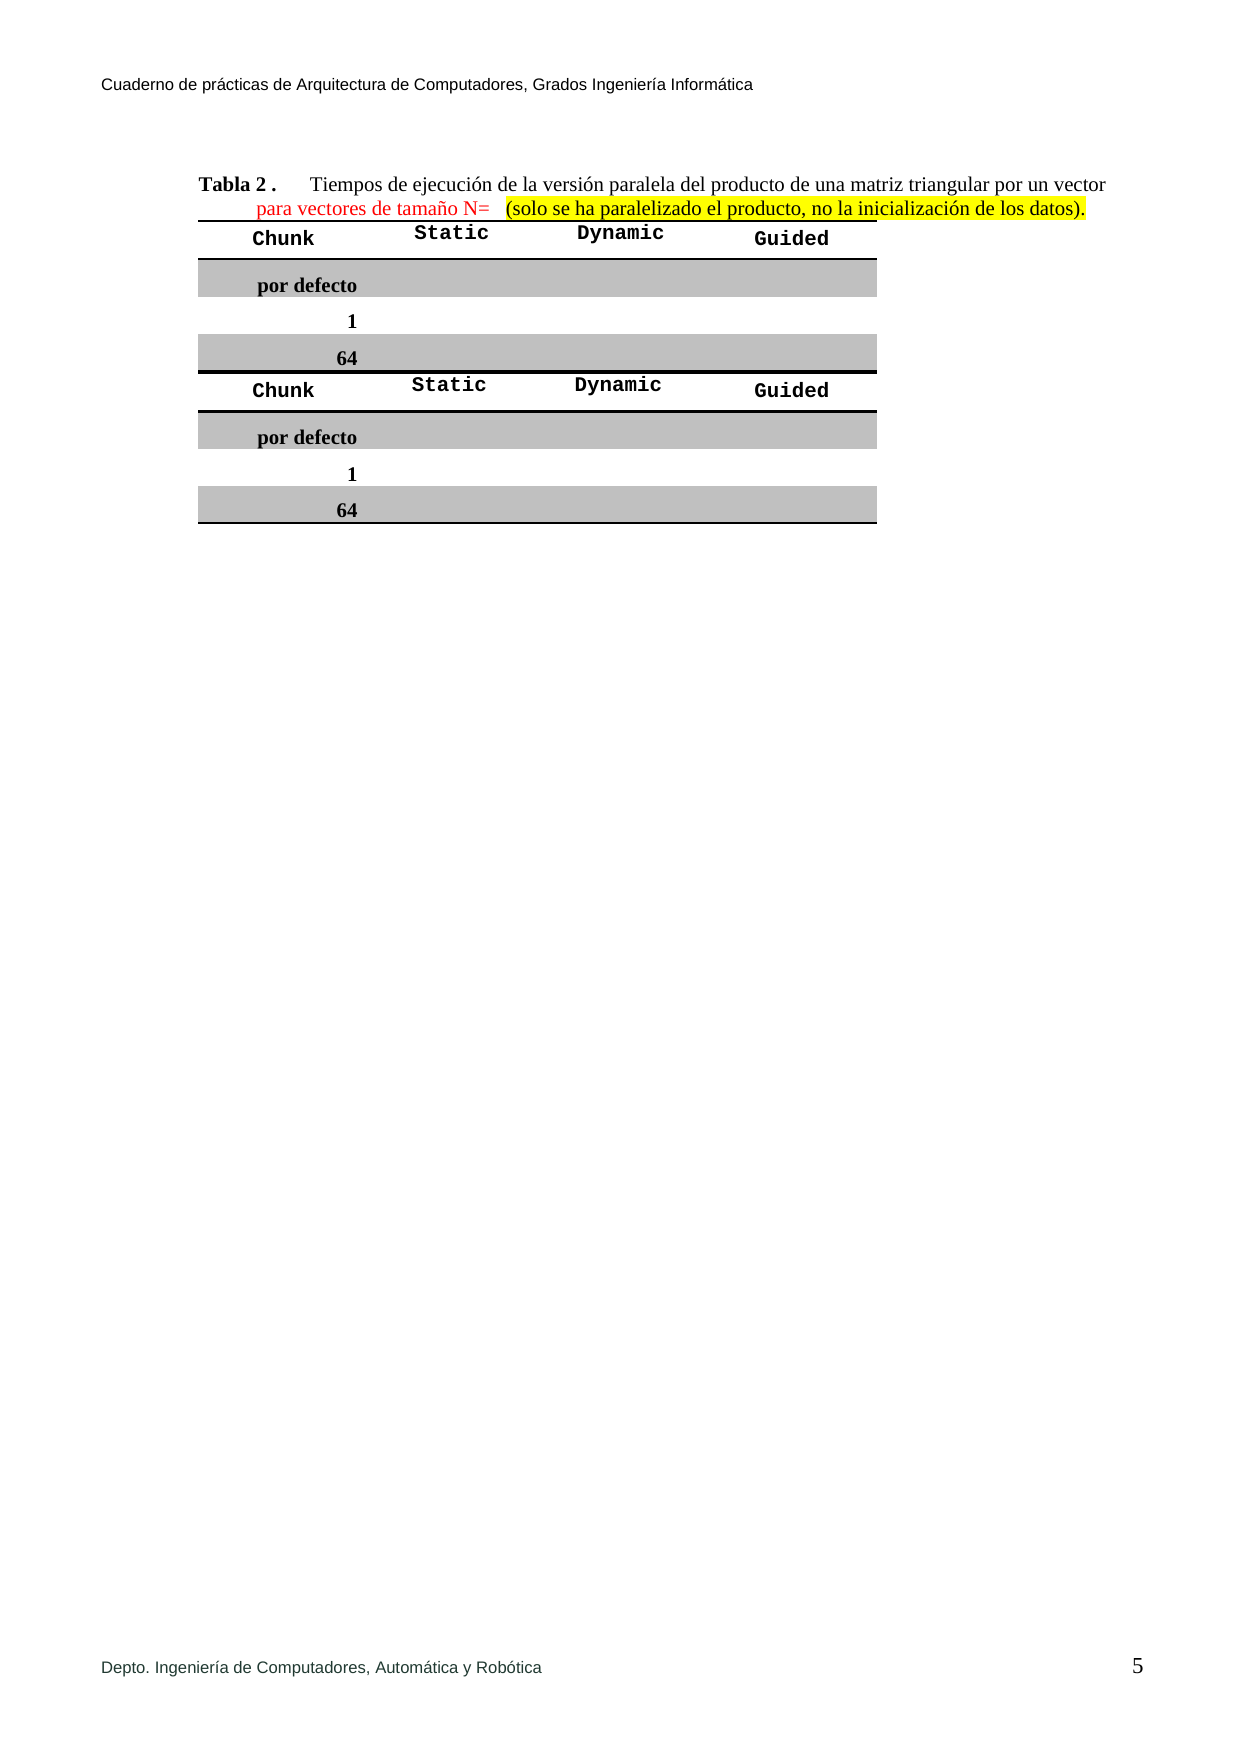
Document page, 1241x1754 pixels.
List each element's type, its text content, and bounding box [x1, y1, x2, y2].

table_cell [368, 449, 530, 486]
table_cell [535, 260, 706, 297]
table_cell [706, 297, 877, 333]
table_cell [535, 334, 706, 370]
table_header Static [368, 222, 535, 258]
table_header Chunk [198, 374, 368, 410]
table_cell 64 [198, 334, 368, 370]
table_header Tiempos de ejecución de la versión paralela del producto de una matriz triangular por un vector para vectores de tamaño N= (solo se ha paralelizado el producto, no la inicialización de los datos). [101, 147, 1129, 220]
table_cell [706, 449, 877, 486]
table_cell 1 [198, 297, 368, 333]
table_cell [706, 260, 877, 297]
table_header Static [368, 374, 530, 410]
table_cell por defecto [198, 413, 368, 449]
table_cell [530, 413, 706, 449]
table_cell [535, 297, 706, 333]
table_cell [101, 220, 1129, 372]
table_cell [368, 486, 530, 522]
table_cell [368, 334, 535, 370]
table_header Dynamic [535, 222, 706, 258]
table_cell 1 [198, 449, 368, 486]
table_cell [368, 260, 535, 297]
table_cell [706, 486, 877, 522]
table_cell 64 [198, 486, 368, 522]
table_header Guided [706, 374, 877, 410]
table_cell [706, 413, 877, 449]
table_header Chunk [198, 222, 368, 258]
table_cell [530, 449, 706, 486]
table_cell [530, 486, 706, 522]
table_header [877, 372, 1129, 524]
table_header Dynamic [530, 374, 706, 410]
table_cell [368, 413, 530, 449]
table_cell por defecto [198, 260, 368, 297]
table_header Guided [706, 222, 877, 258]
table_header [101, 372, 198, 524]
table_cell [706, 334, 877, 370]
table_cell [368, 297, 535, 333]
